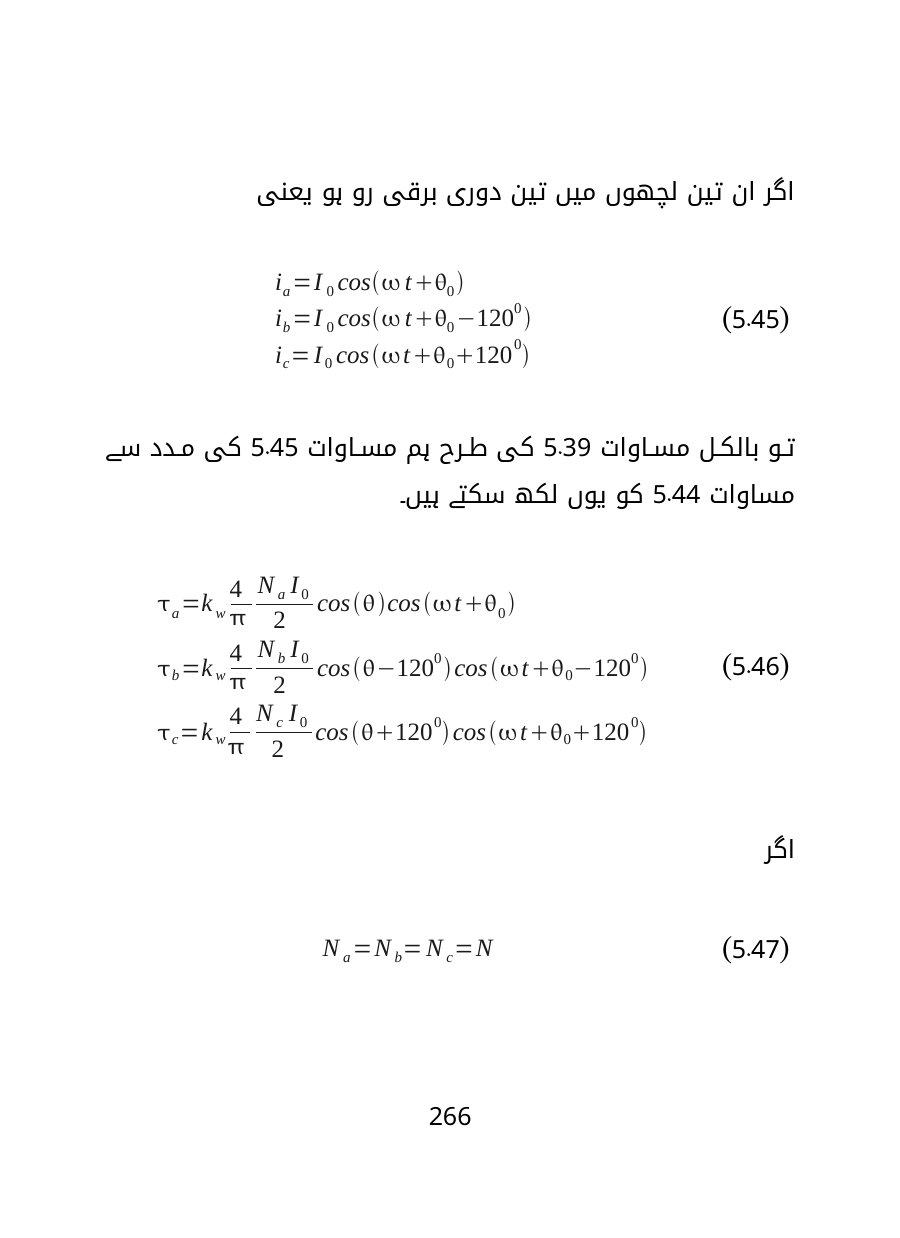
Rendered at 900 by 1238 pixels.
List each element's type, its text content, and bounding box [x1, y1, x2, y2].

text اگر [105, 827, 795, 874]
table_header [105, 921, 700, 992]
text تو بالکل مساوات 5.39 کی طرح ہم مساوات 5.45 کی مدد سے مساوات 5.44 کو یوں لکھ سکتے ہیں۔ [105, 424, 795, 519]
table_header (5.47) [700, 921, 795, 992]
text اگر ان تین لچھوں میں تین دوری برقی رو ہو یعنی [105, 168, 795, 216]
table_header [105, 262, 692, 390]
table_header [105, 566, 692, 780]
table_header (5.45) [693, 262, 795, 390]
table_header (5.46) [693, 566, 795, 780]
